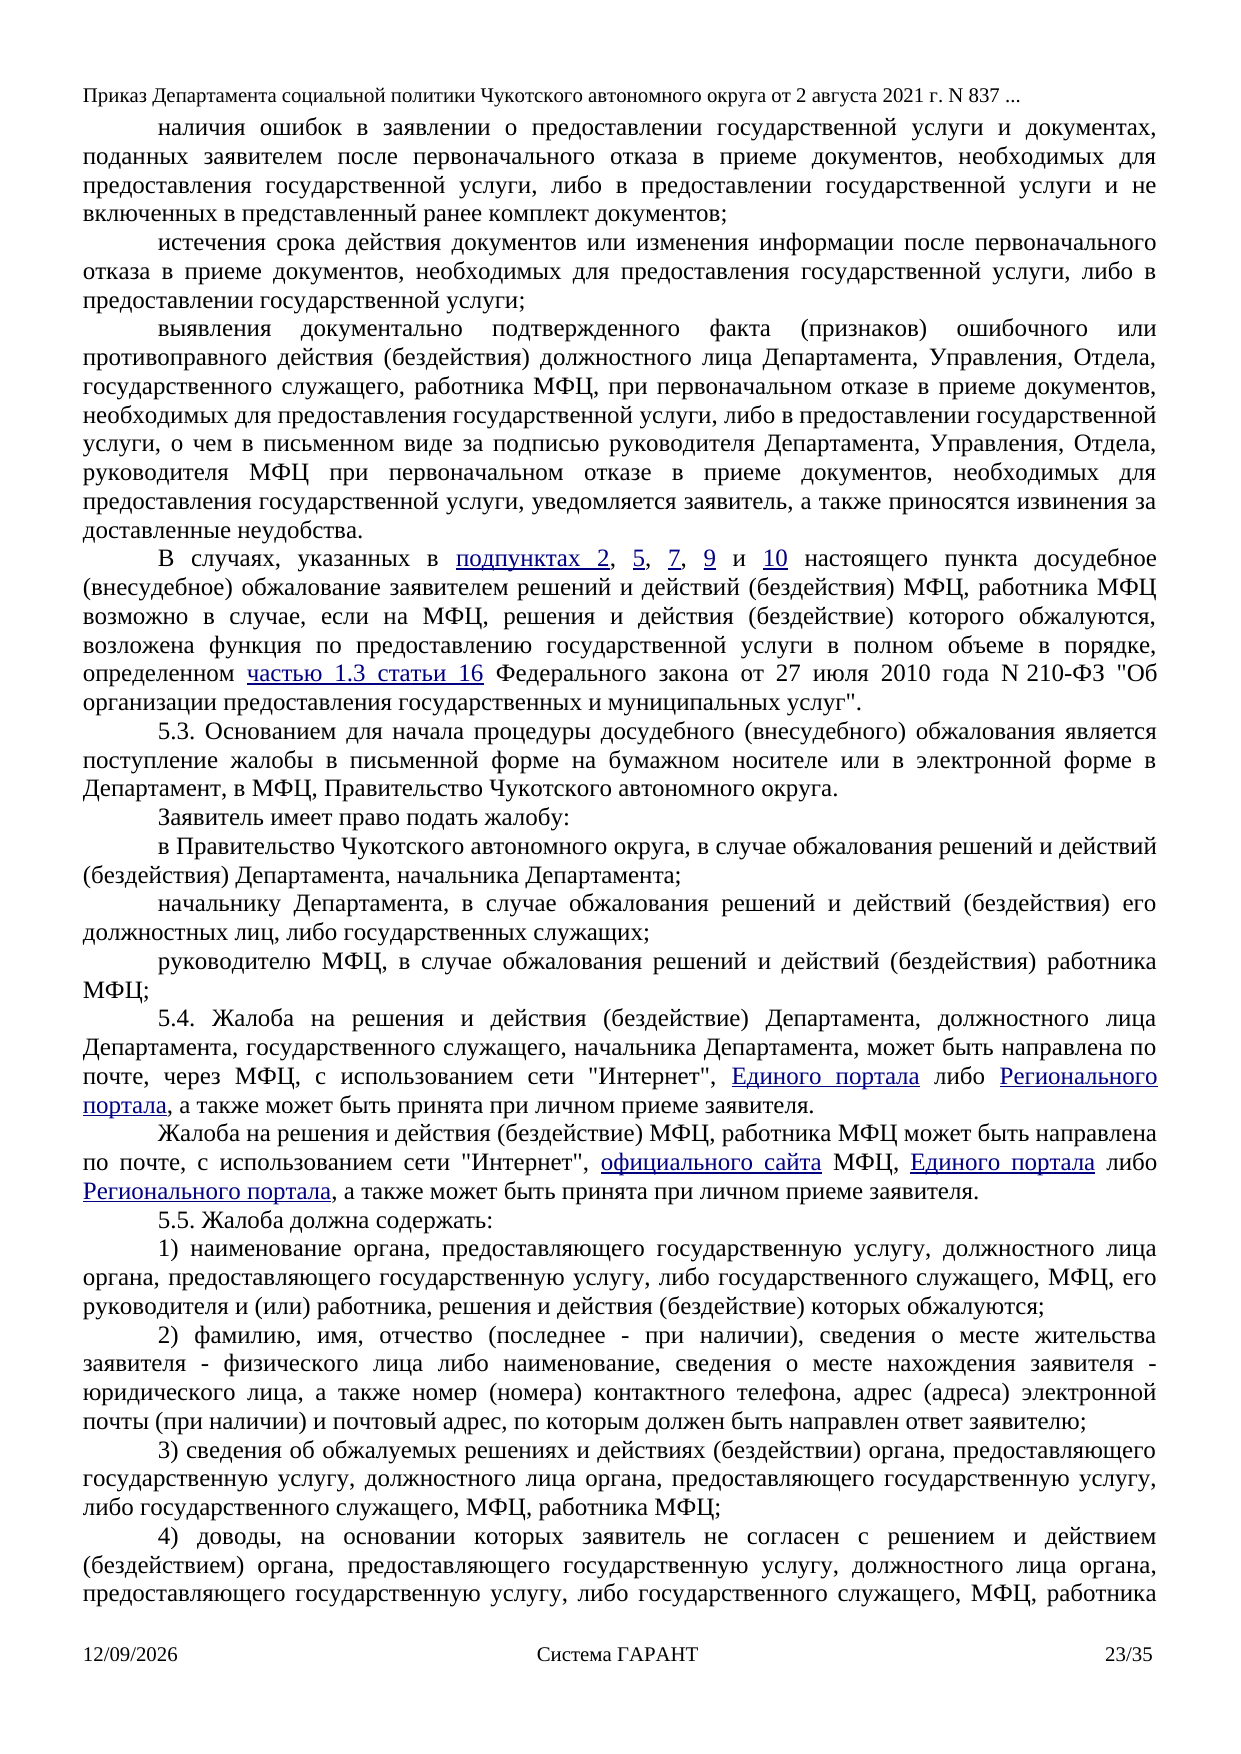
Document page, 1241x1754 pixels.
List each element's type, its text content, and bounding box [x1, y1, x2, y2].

text Жалоба на решения и действия (бездействие) МФЦ, работника МФЦ может быть направлена по почте, с использованием сети "Интернет", официального сайта МФЦ, Единого портала либо Регионального портала, а также может быть принята при личном приеме заявителя. [83, 1118, 1157, 1205]
text в Правительство Чукотского автономного округа, в случае обжалования решений и действий (бездействия) Департамента, начальника Департамента; [83, 831, 1157, 888]
text 4) доводы, на основании которых заявитель не согласен с решением и действием (бездействием) органа, предоставляющего государственную услугу, должностного лица органа, предоставляющего государственную услугу, либо государственного служащего, МФЦ, работника [83, 1521, 1157, 1607]
text руководителю МФЦ, в случае обжалования решений и действий (бездействия) работника МФЦ; [83, 946, 1157, 1003]
text 5.5. Жалоба должна содержать: [83, 1205, 1157, 1233]
text 3) сведения об обжалуемых решениях и действиях (бездействии) органа, предоставляющего государственную услугу, должностного лица органа, предоставляющего государственную услугу, либо государственного служащего, МФЦ, работника МФЦ; [83, 1435, 1157, 1521]
text наличия ошибок в заявлении о предоставлении государственной услуги и документах, поданных заявителем после первоначального отказа в приеме документов, необходимых для предоставления государственной услуги, либо в предоставлении государственной услуги и не включенных в представленный ранее комплект документов; [83, 112, 1157, 227]
text выявления документально подтвержденного факта (признаков) ошибочного или противоправного действия (бездействия) должностного лица Департамента, Управления, Отдела, государственного служащего, работника МФЦ, при первоначальном отказе в приеме документов, необходимых для предоставления государственной услуги, либо в предоставлении государственной услуги, о чем в письменном виде за подписью руководителя Департамента, Управления, Отдела, руководителя МФЦ при первоначальном отказе в приеме документов, необходимых для предоставления государственной услуги, уведомляется заявитель, а также приносятся извинения за доставленные неудобства. [83, 313, 1157, 543]
text В случаях, указанных в подпунктах 2, 5, 7, 9 и 10 настоящего пункта досудебное (внесудебное) обжалование заявителем решений и действий (бездействия) МФЦ, работника МФЦ возможно в случае, если на МФЦ, решения и действия (бездействие) которого обжалуются, возложена функция по предоставлению государственной услуги в полном объеме в порядке, определенном частью 1.3 статьи 16 Федерального закона от 27 июля 2010 года N 210-ФЗ "Об организации предоставления государственных и муниципальных услуг". [83, 543, 1157, 716]
text истечения срока действия документов или изменения информации после первоначального отказа в приеме документов, необходимых для предоставления государственной услуги, либо в предоставлении государственной услуги; [83, 227, 1157, 313]
text 5.3. Основанием для начала процедуры досудебного (внесудебного) обжалования является поступление жалобы в письменной форме на бумажном носителе или в электронной форме в Департамент, в МФЦ, Правительство Чукотского автономного округа. [83, 716, 1157, 802]
text начальнику Департамента, в случае обжалования решений и действий (бездействия) его должностных лиц, либо государственных служащих; [83, 888, 1157, 946]
text 5.4. Жалоба на решения и действия (бездействие) Департамента, должностного лица Департамента, государственного служащего, начальника Департамента, может быть направлена по почте, через МФЦ, с использованием сети "Интернет", Единого портала либо Регионального портала, а также может быть принята при личном приеме заявителя. [83, 1003, 1157, 1118]
text Заявитель имеет право подать жалобу: [83, 802, 1157, 831]
text 2) фамилию, имя, отчество (последнее - при наличии), сведения о месте жительства заявителя - физического лица либо наименование, сведения о месте нахождения заявителя - юридического лица, а также номер (номера) контактного телефона, адрес (адреса) электронной почты (при наличии) и почтовый адрес, по которым должен быть направлен ответ заявителю; [83, 1320, 1157, 1435]
text 1) наименование органа, предоставляющего государственную услугу, должностного лица органа, предоставляющего государственную услугу, либо государственного служащего, МФЦ, его руководителя и (или) работника, решения и действия (бездействие) которых обжалуются; [83, 1233, 1157, 1320]
